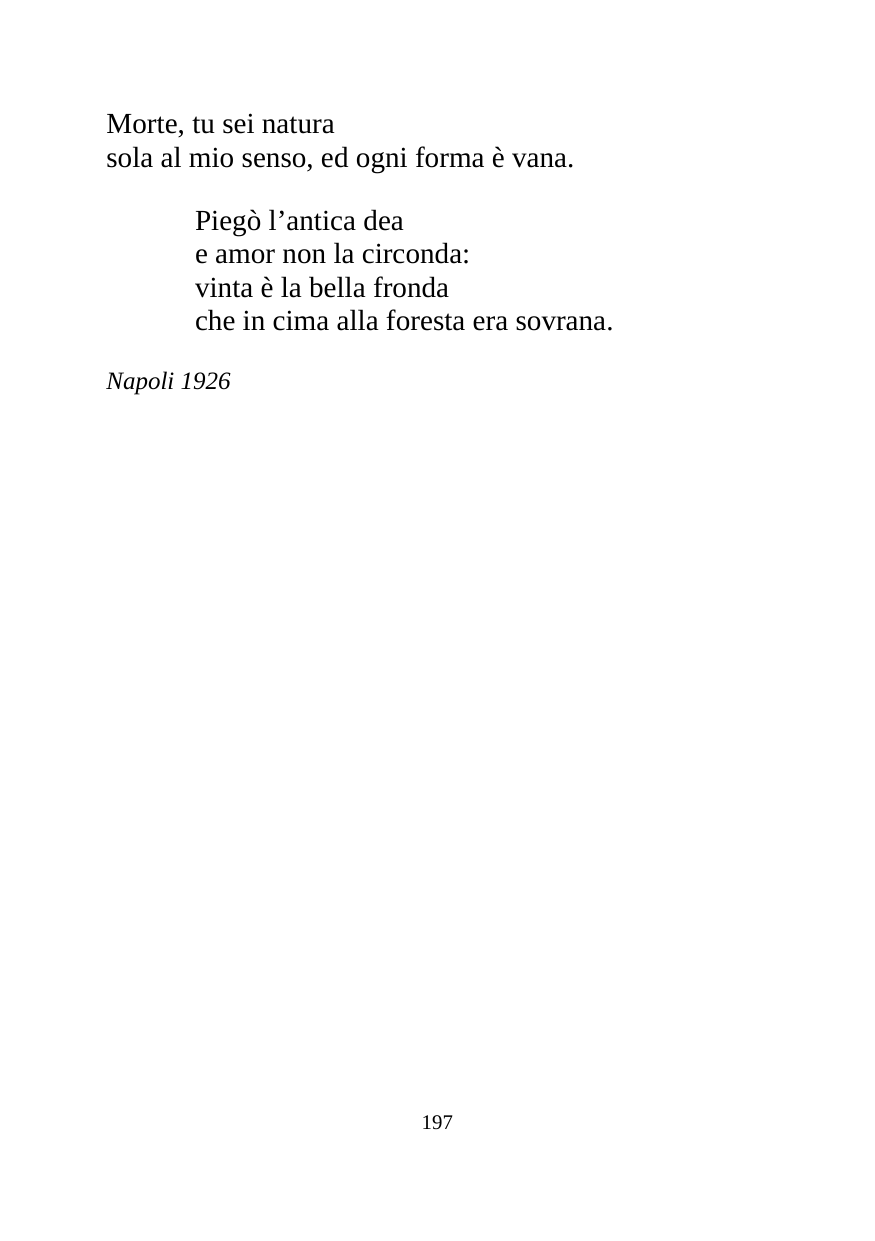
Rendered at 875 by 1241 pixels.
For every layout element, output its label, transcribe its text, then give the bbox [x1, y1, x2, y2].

text Piegò l’antica dea e amor non la circonda: vinta è la bella fronda che in cima alla foresta era sovrana. [195, 203, 768, 337]
text Morte, tu sei natura sola al mio senso, ed ogni forma è vana. [106, 106, 768, 173]
text Napoli 1926 [106, 366, 768, 395]
